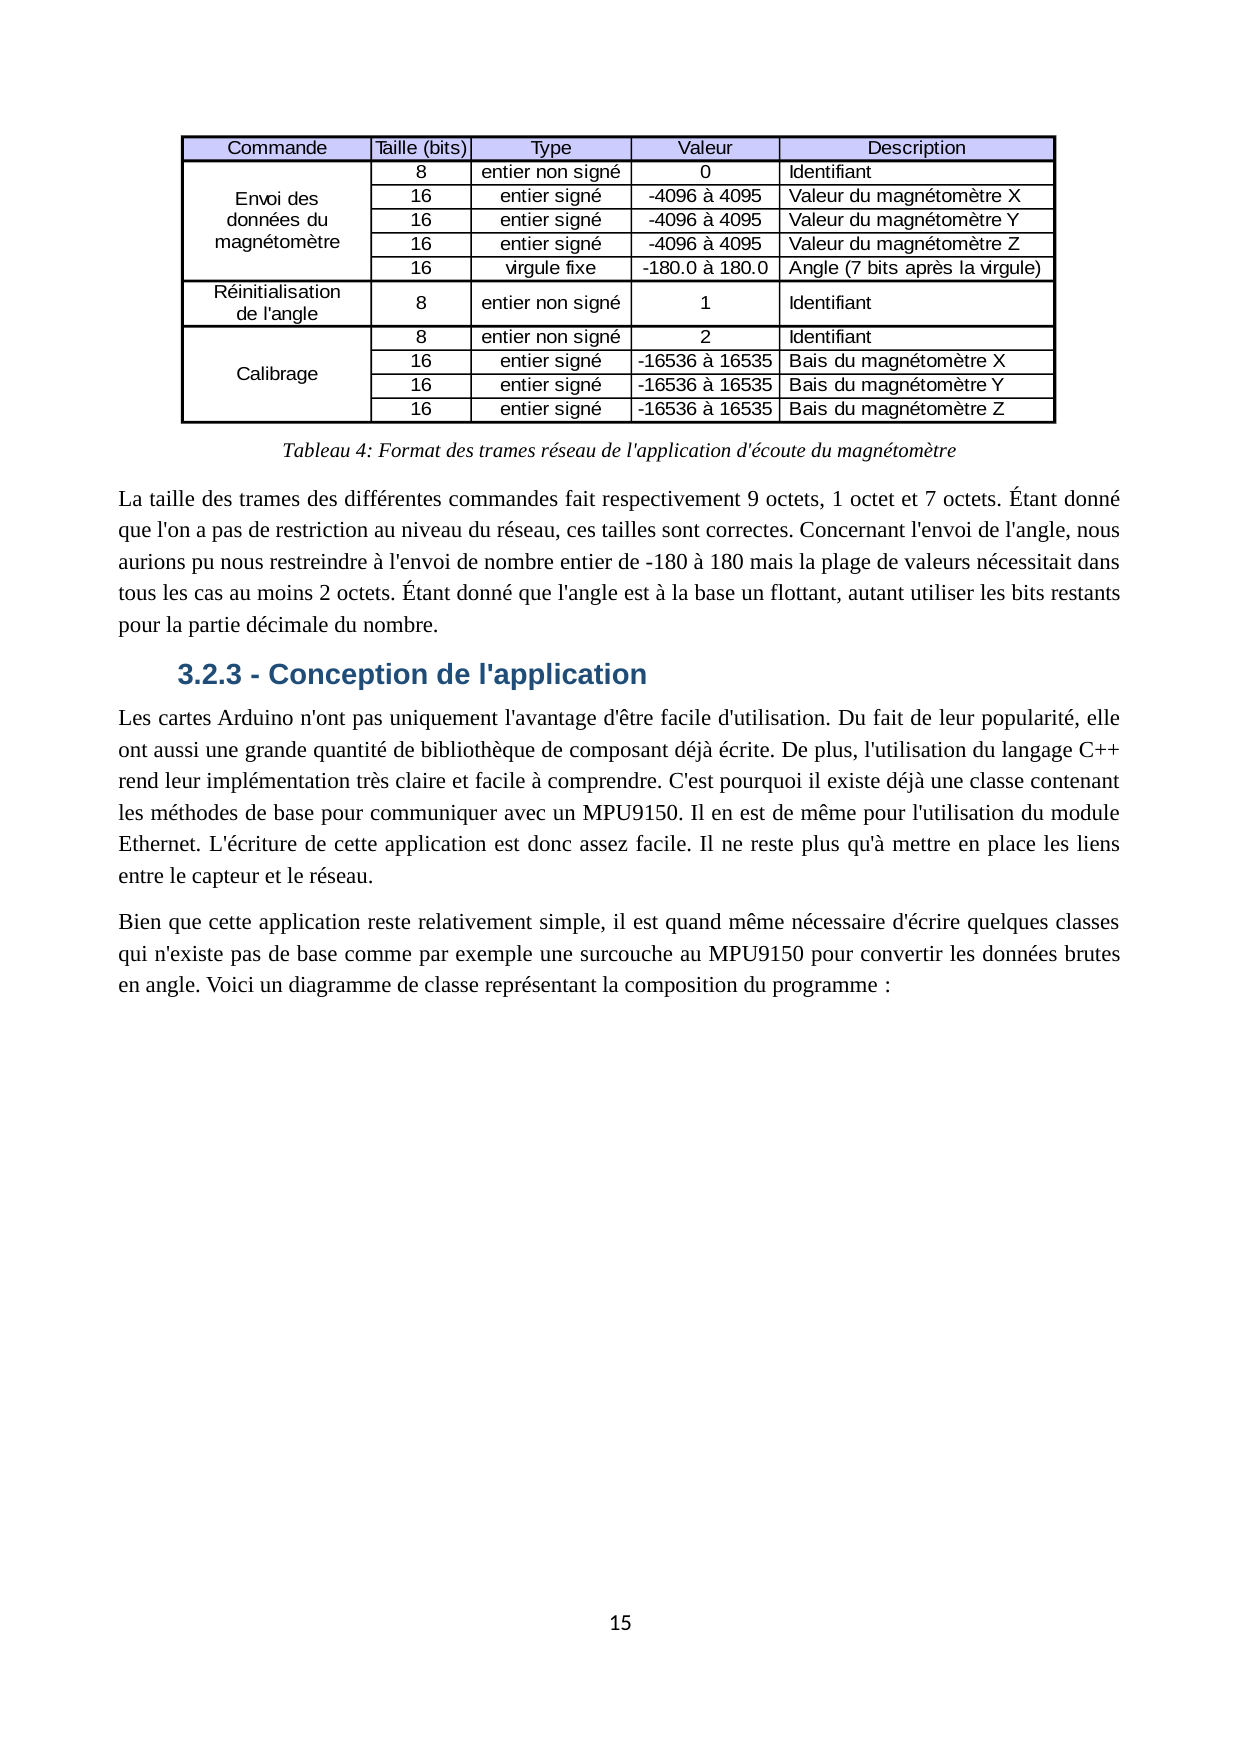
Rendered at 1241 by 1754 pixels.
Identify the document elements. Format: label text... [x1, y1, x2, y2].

text Tableau 4: Format des trames réseau de l'application d'écoute du magnétomètre [170, 137, 1070, 462]
text Bien que cette application reste relativement simple, il est quand même nécessaire d'écrire quelques classes qui n'existe pas de base comme par exemple une surcouche au MPU9150 pour convertir les données brutes en angle. Voici un diagramme de classe représentant la composition du programme : [118, 908, 1122, 998]
text La taille des trames des différentes commandes fait respectivement 9 octets, 1 octet et 7 octets. Étant donné que l'on a pas de restriction au niveau du réseau, ces tailles sont correctes. Concernant l'envoi de l'angle, nous aurions pu nous restreindre à l'envoi de nombre entier de -180 à 180 mais la plage de valeurs nécessitait dans tous les cas au moins 2 octets. Étant donné que l'angle est à la base un flottant, autant utiliser les bits restants pour la partie décimale du nombre. [118, 118, 1122, 637]
text Les cartes Arduino n'ont pas uniquement l'avantage d'être facile d'utilisation. Du fait de leur popularité, elle ont aussi une grande quantité de bibliothèque de composant déjà écrite. De plus, l'utilisation du langage C++ rend leur implémentation très claire et facile à comprendre. C'est pourquoi il existe déjà une classe contenant les méthodes de base pour communiquer avec un MPU9150. Il en est de même pour l'utilisation du module Ethernet. L'écriture de cette application est donc assez facile. Il ne reste plus qu'à mettre en place les liens entre le capteur et le réseau. [118, 704, 1122, 888]
subtitle Conception de l'application [118, 657, 1122, 691]
